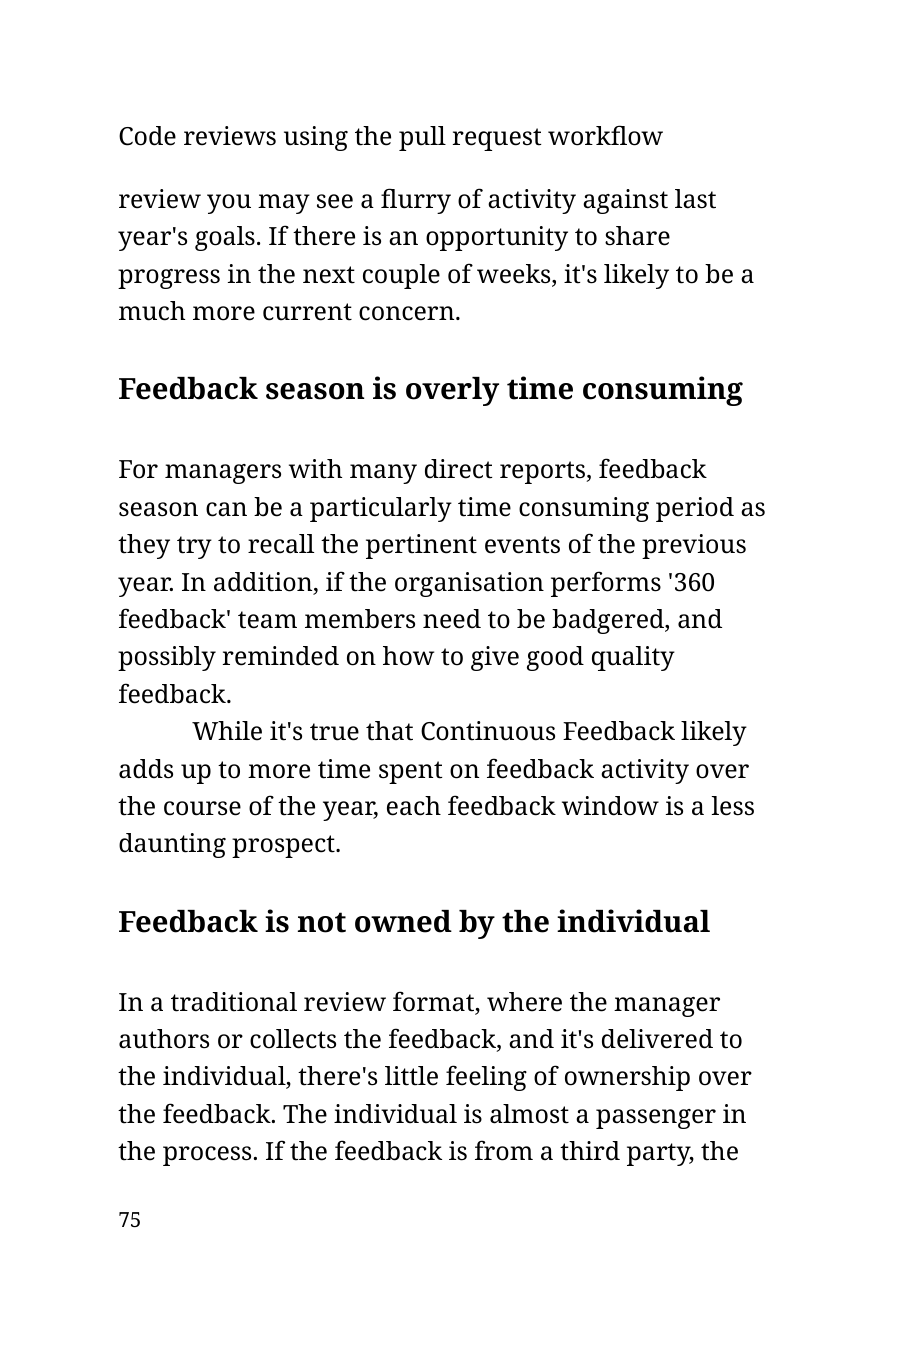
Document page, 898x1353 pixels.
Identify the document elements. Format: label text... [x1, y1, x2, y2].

text For managers with many direct reports, feedback season can be a particularly time consuming period as they try to recall the pertinent events of the previous year. In addition, if the organisation performs '360 feedback' team members need to be badgered, and possibly reminded on how to give good quality feedback. [118, 452, 779, 711]
text While it's true that Continuous Feedback likely adds up to more time spent on feedback activity over the course of the year, each feedback window is a less daunting prospect. [118, 714, 779, 860]
text In a traditional review format, where the manager authors or collects the feedback, and it's delivered to the individual, there's little feeling of ownership over the feedback. The individual is almost a passenger in the process. If the feedback is from a third party, the [118, 984, 779, 1168]
text review you may see a flurry of activity against last year's goals. If there is an opportunity to share progress in the next couple of weeks, it's likely to be a much more current concern. [118, 182, 779, 328]
subtitle Feedback is not owned by the individual [118, 901, 779, 941]
subtitle Feedback season is overly time consuming [118, 369, 779, 408]
